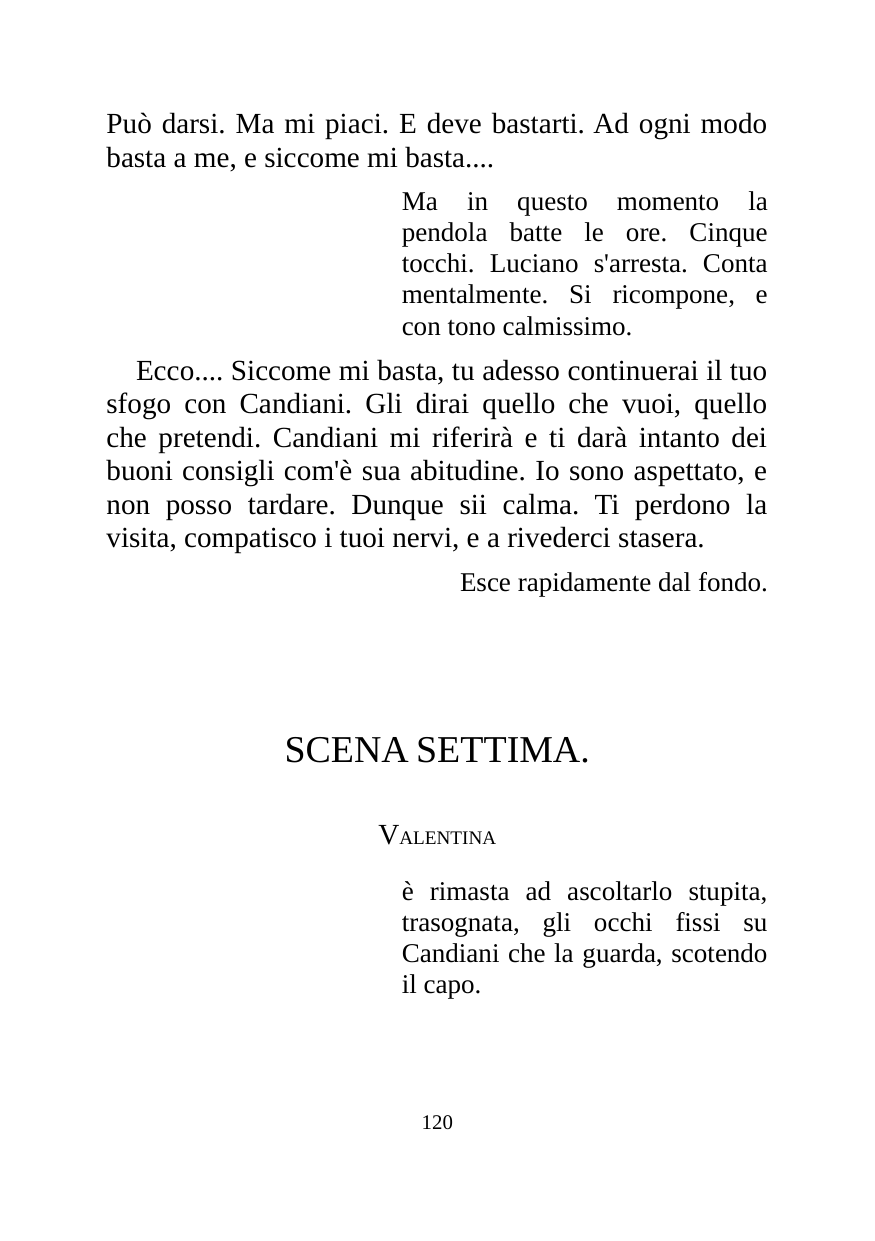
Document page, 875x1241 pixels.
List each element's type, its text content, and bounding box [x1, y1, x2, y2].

text Può darsi. Ma mi piaci. E deve bastarti. Ad ogni modo basta a me, e siccome mi basta.... [106, 106, 768, 173]
text Ecco.... Siccome mi basta, tu adesso continuerai il tuo sfogo con Candiani. Gli dirai quello che vuoi, quello che pretendi. Candiani mi riferirà e ti darà intanto dei buoni consigli com'è sua abitudine. Io sono aspettato, e non posso tardare. Dunque sii calma. Ti perdono la visita, compatisco i tuoi nervi, e a rivederci stasera. [106, 353, 768, 554]
text è rimasta ad ascoltarlo stupita, trasognata, gli occhi fissi su Candiani che la guarda, scotendo il capo. [402, 874, 768, 999]
text Esce rapidamente dal fondo. [402, 566, 768, 597]
text Ma in questo momento la pendola batte le ore. Cinque tocchi. Luciano s'arresta. Conta mentalmente. Si ricompone, e con tono calmissimo. [402, 185, 768, 341]
subtitle SCENA SETTIMA. [106, 727, 768, 770]
text Valentina [106, 817, 768, 851]
